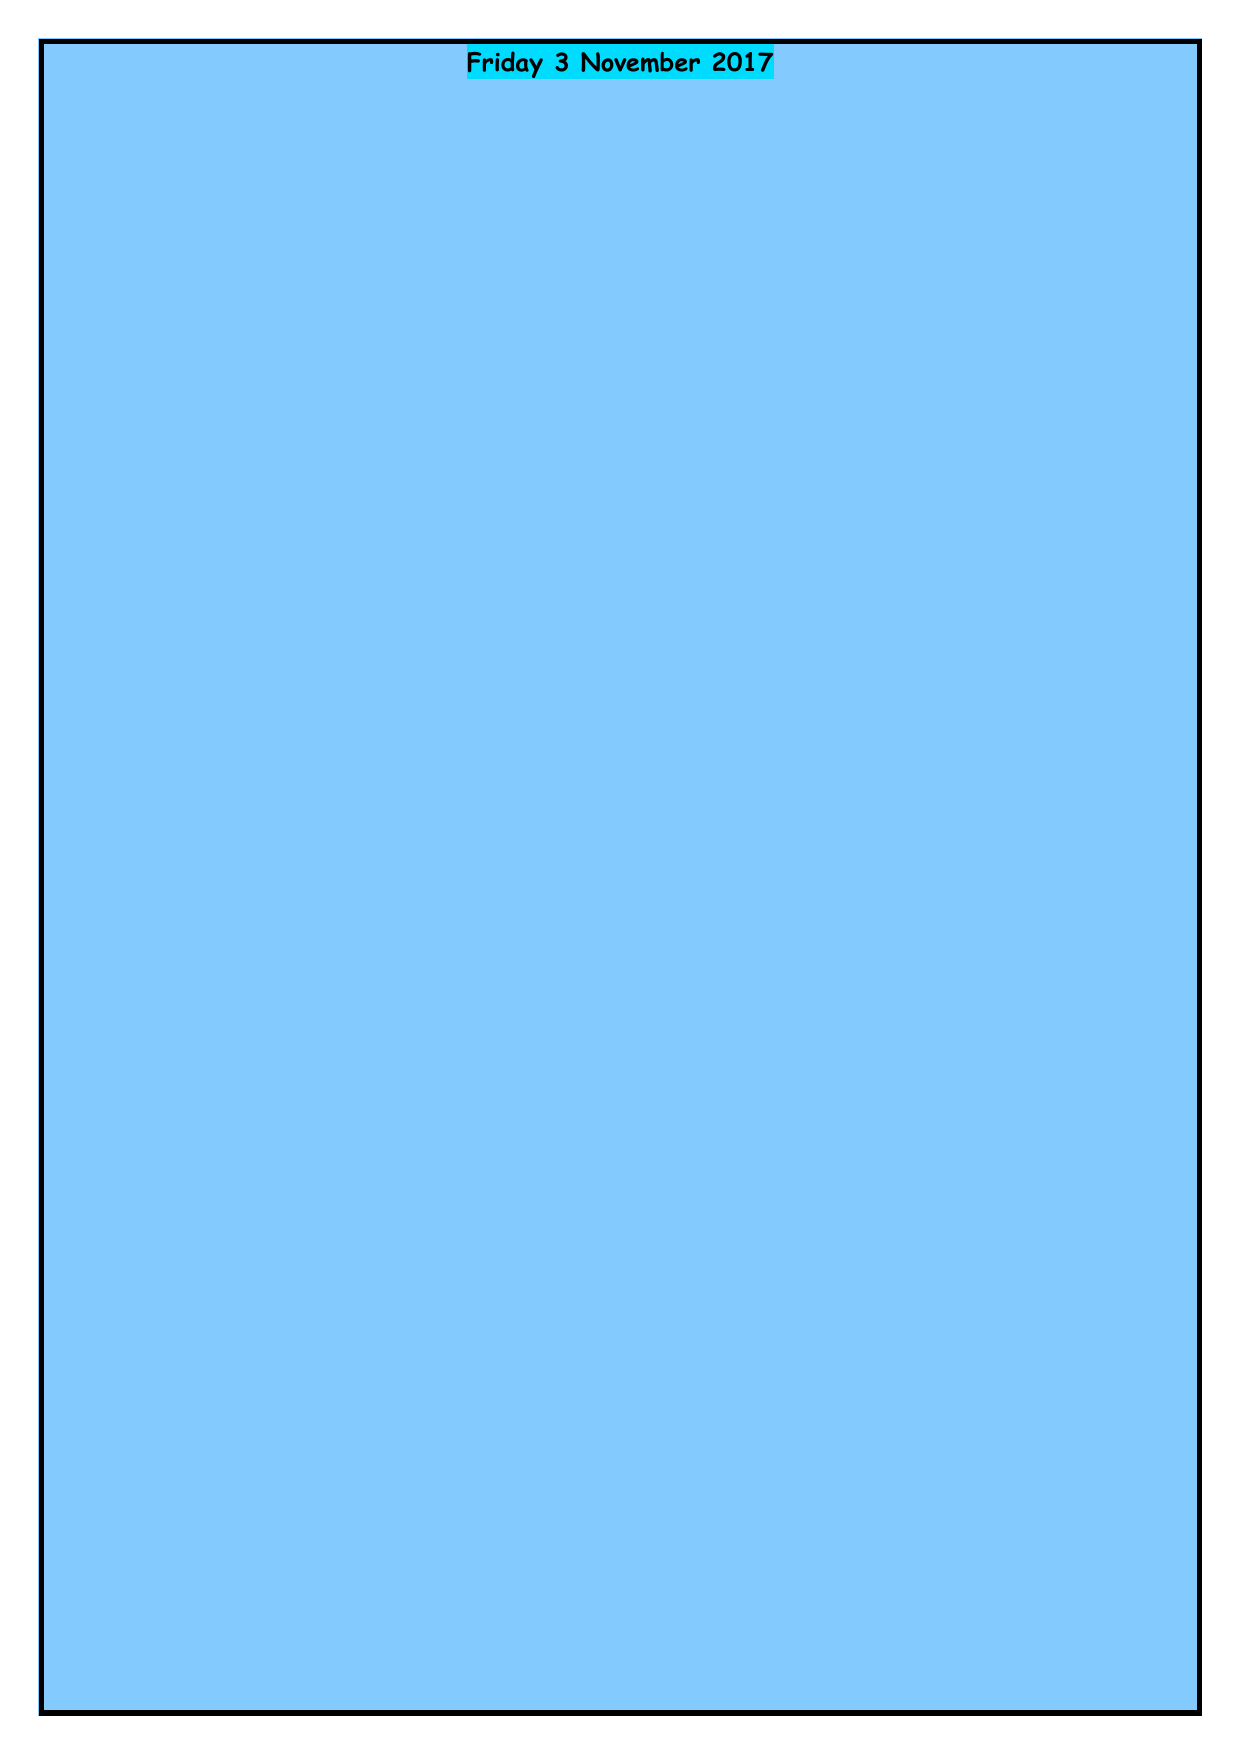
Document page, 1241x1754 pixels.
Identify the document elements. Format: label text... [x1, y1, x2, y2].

text Friday 3 November 2017 [44, 44, 1197, 79]
